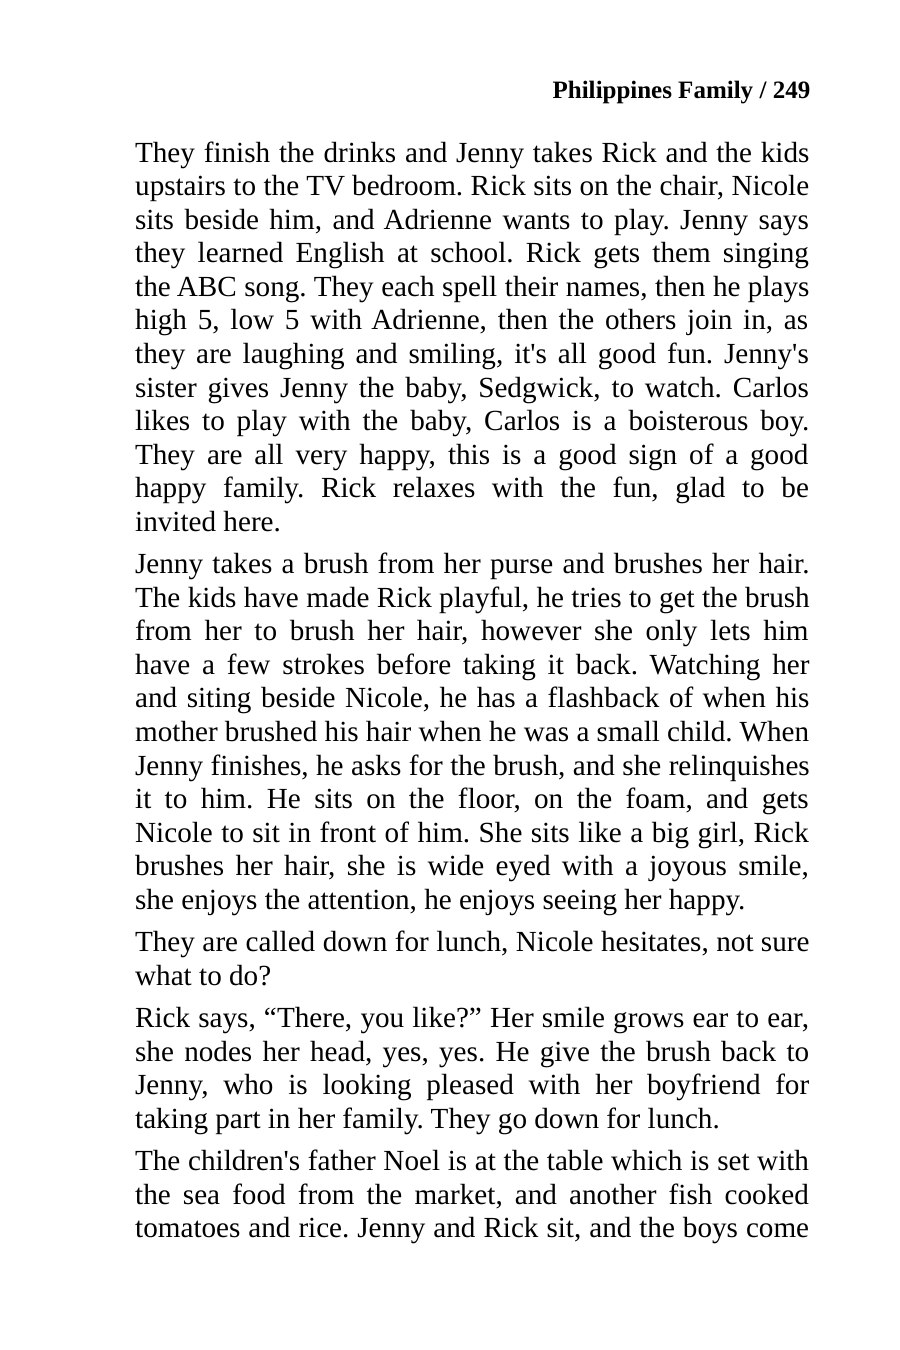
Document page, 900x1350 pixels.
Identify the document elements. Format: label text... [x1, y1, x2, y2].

text Rick says, “There, you like?” Her smile grows ear to ear, she nodes her head, yes, yes. He give the brush back to Jenny, who is looking pleased with her boyfriend for taking part in her family. They go down for lunch. [135, 1000, 810, 1134]
text The children's father Noel is at the table which is set with the sea food from the market, and another fish cooked tomatoes and rice. Jenny and Rick sit, and the boys come [135, 1143, 810, 1244]
text They finish the drinks and Jenny takes Rick and the kids upstairs to the TV bedroom. Rick sits on the chair, Nicole sits beside him, and Adrienne wants to play. Jenny says they learned English at school. Rick gets them singing the ABC song. They each spell their names, then he plays high 5, low 5 with Adrienne, then the others join in, as they are laughing and smiling, it's all good fun. Jenny's sister gives Jenny the baby, Sedgwick, to watch. Carlos likes to play with the baby, Carlos is a boisterous boy. They are all very happy, this is a good sign of a good happy family. Rick relaxes with the fun, glad to be invited here. [135, 135, 810, 537]
text They are called down for lunch, Nicole hesitates, not sure what to do? [135, 924, 810, 991]
text Jenny takes a brush from her purse and brushes her hair. The kids have made Rick playful, he tries to get the brush from her to brush her hair, however she only lets him have a few strokes before taking it back. Watching her and siting beside Nicole, he has a flashback of when his mother brushed his hair when he was a small child. When Jenny finishes, he asks for the brush, and she relinquishes it to him. He sits on the floor, on the foam, and gets Nicole to sit in front of him. She sits like a big girl, Rick brushes her hair, she is wide eyed with a joyous smile, she enjoys the attention, he enjoys seeing her happy. [135, 546, 810, 915]
